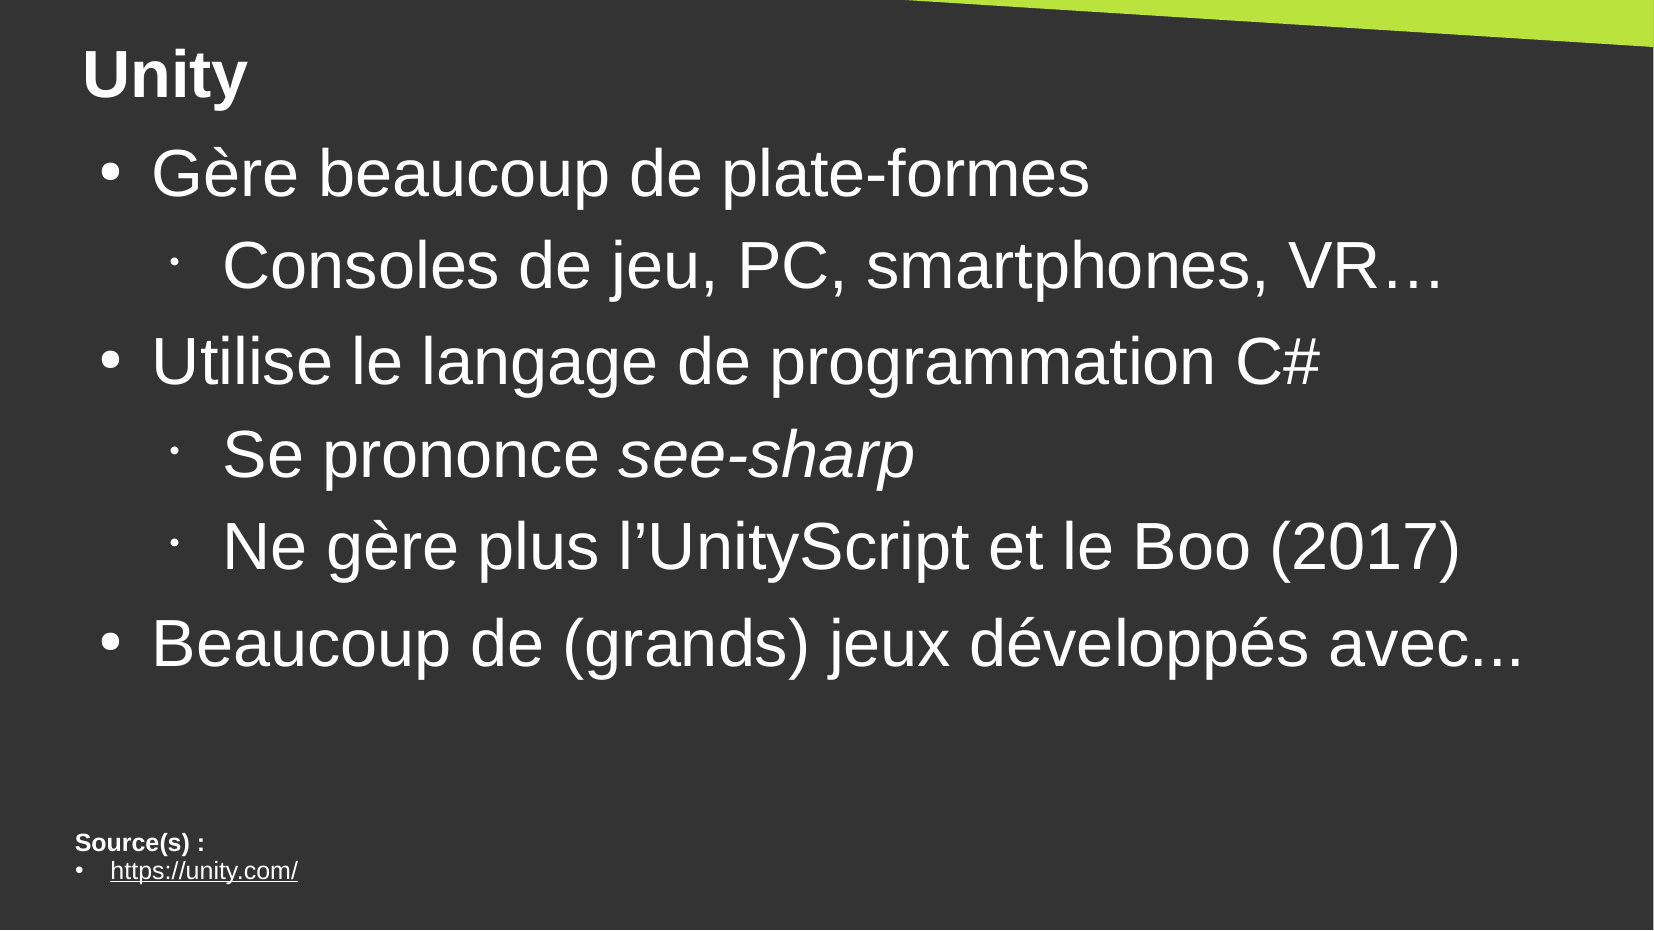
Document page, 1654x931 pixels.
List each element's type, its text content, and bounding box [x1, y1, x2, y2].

text_box Source(s) : https://unity.com/ [60, 821, 1546, 921]
text_box [905, 0, 1654, 48]
list Gère beaucoup de plate-formes Consoles de jeu, PC, smartphones, VR… Utilise le langage de programmation C# Se prononce see-sharp Ne gère plus l’UnityScript et le Boo (2017) Beaucoup de (grands) jeux développés avec... [80, 135, 1620, 697]
title Unity [82, 37, 1571, 112]
